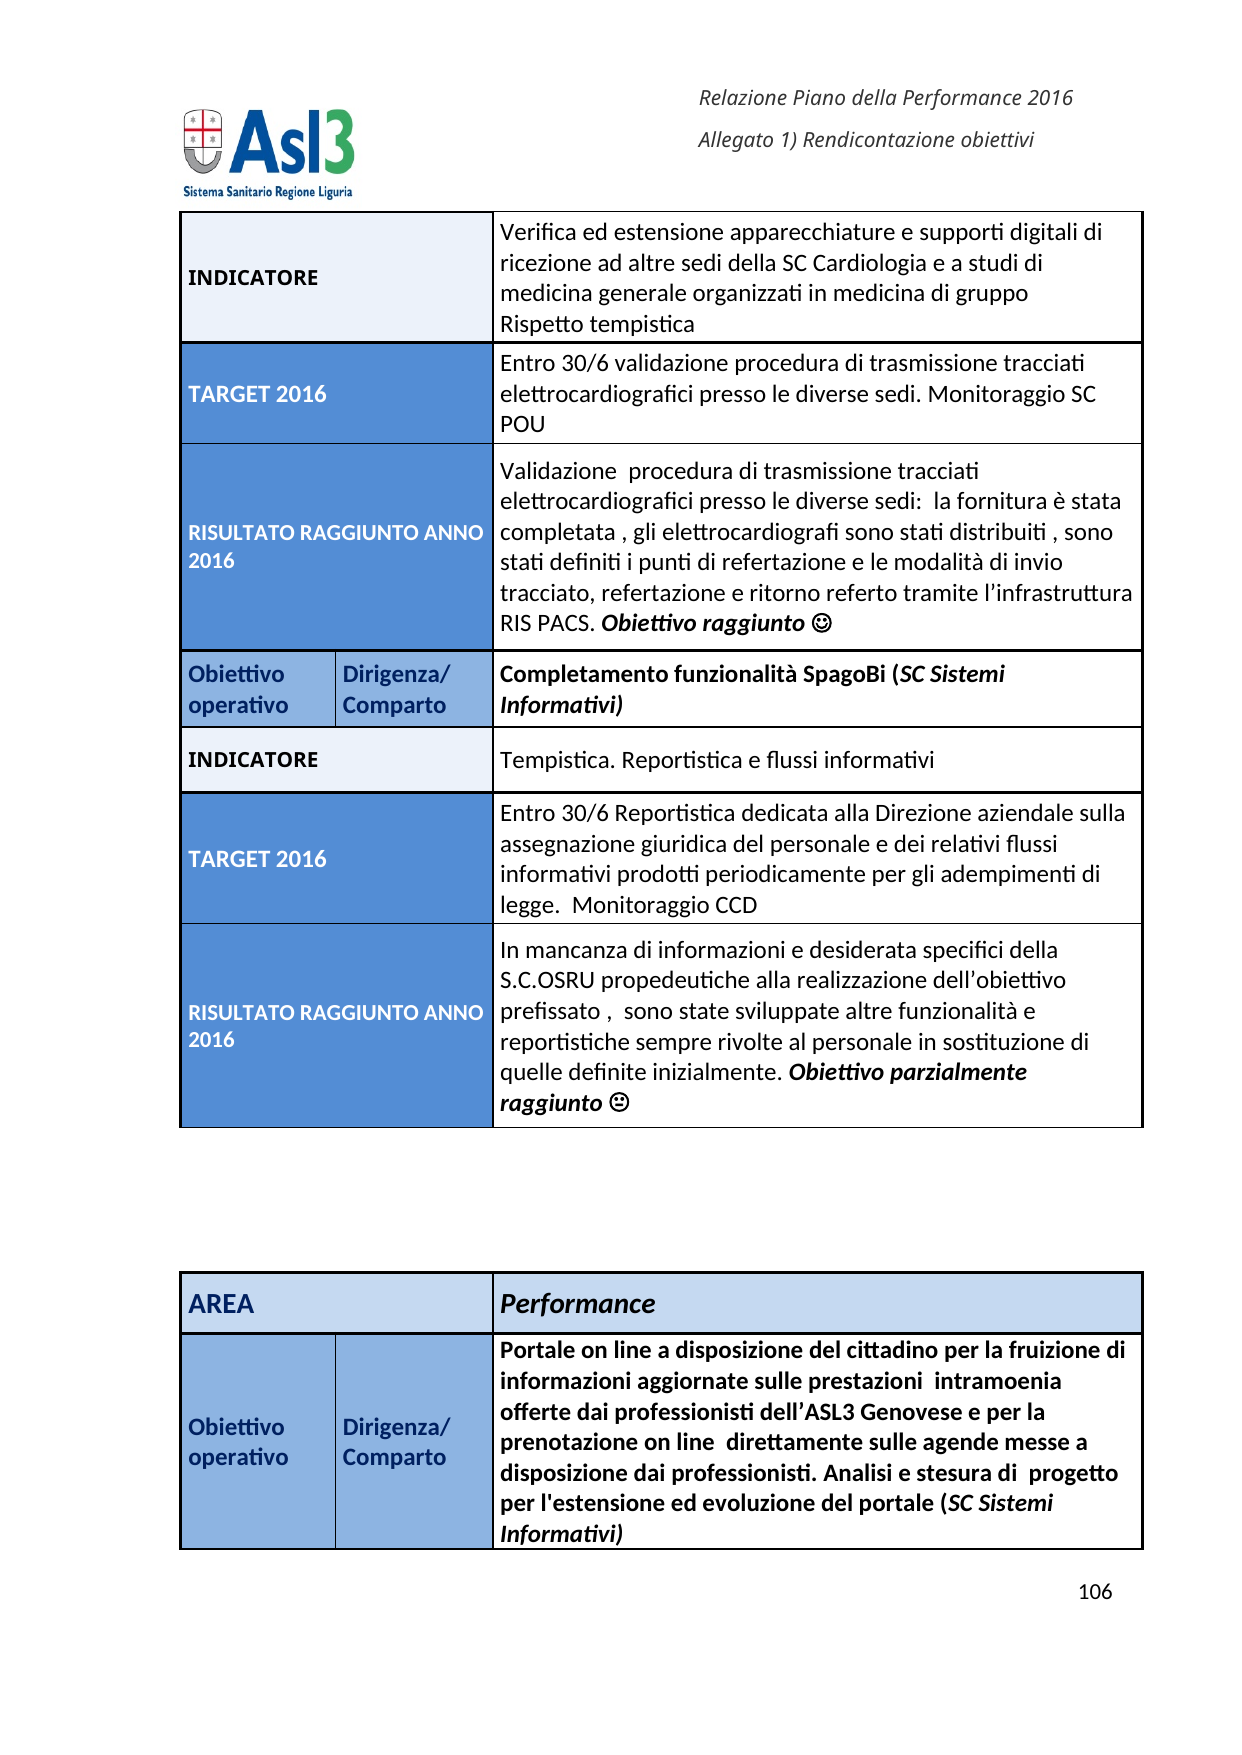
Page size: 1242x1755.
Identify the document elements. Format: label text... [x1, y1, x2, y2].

table_cell Portale on line a disposizione del cittadino per la fruizione di informazioni aggiornate sulle prestazioni intramoenia offerte dai professionisti dell’ASL3 Genovese e per la prenotazione on line direttamente sulle agende messe a disposizione dai professionisti. Analisi e stesura di progetto per l'estensione ed evoluzione del portale (SC Sistemi Informativi) [494, 1335, 1141, 1548]
table_cell RISULTATO RAGGIUNTO ANNO 2016 [182, 924, 492, 1127]
table_cell [335, 794, 492, 923]
table_cell TARGET 2016 [182, 794, 335, 923]
table_cell RISULTATO RAGGIUNTO ANNO 2016 [182, 444, 492, 649]
table_header Performance [494, 1274, 1141, 1332]
table_cell Obiettivo operativo [182, 652, 335, 726]
table_cell INDICATORE [182, 728, 492, 791]
table_cell Dirigenza/ Comparto [336, 652, 492, 726]
table_header AREA [182, 1274, 492, 1332]
table_cell Entro 30/6 validazione procedura di trasmissione tracciati elettrocardiografici presso le diverse sedi. Monitoraggio SC POU [494, 344, 1141, 443]
table_cell TARGET 2016 [182, 344, 335, 443]
table_cell Tempistica. Reportistica e flussi informativi [494, 728, 1141, 791]
table_cell In mancanza di informazioni e desiderata specifici della S.C.OSRU propedeutiche alla realizzazione dell’obiettivo prefissato , sono state sviluppate altre funzionalità e reportistiche sempre rivolte al personale in sostituzione di quelle definite inizialmente. Obiettivo parzialmente raggiunto  [494, 924, 1141, 1127]
table_cell Entro 30/6 Reportistica dedicata alla Direzione aziendale sulla assegnazione giuridica del personale e dei relativi flussi informativi prodotti periodicamente per gli adempimenti di legge. Monitoraggio CCD [494, 794, 1141, 923]
table_cell Verifica ed estensione apparecchiature e supporti digitali di ricezione ad altre sedi della SC Cardiologia e a studi di medicina generale organizzati in medicina di gruppo Rispetto tempistica [494, 212, 1141, 341]
table_cell Validazione procedura di trasmissione tracciati elettrocardiografici presso le diverse sedi: la fornitura è stata completata , gli elettrocardiografi sono stati distribuiti , sono stati definiti i punti di refertazione e le modalità di invio tracciato, refertazione e ritorno referto tramite l’infrastruttura RIS PACS. Obiettivo raggiunto  [494, 444, 1141, 649]
table_cell Completamento funzionalità SpagoBi (SC Sistemi Informativi) [494, 652, 1141, 726]
table_cell INDICATORE [182, 213, 492, 341]
table_cell Dirigenza/ Comparto [336, 1335, 492, 1548]
table_cell Obiettivo operativo [182, 1335, 335, 1548]
table_cell [335, 344, 492, 443]
